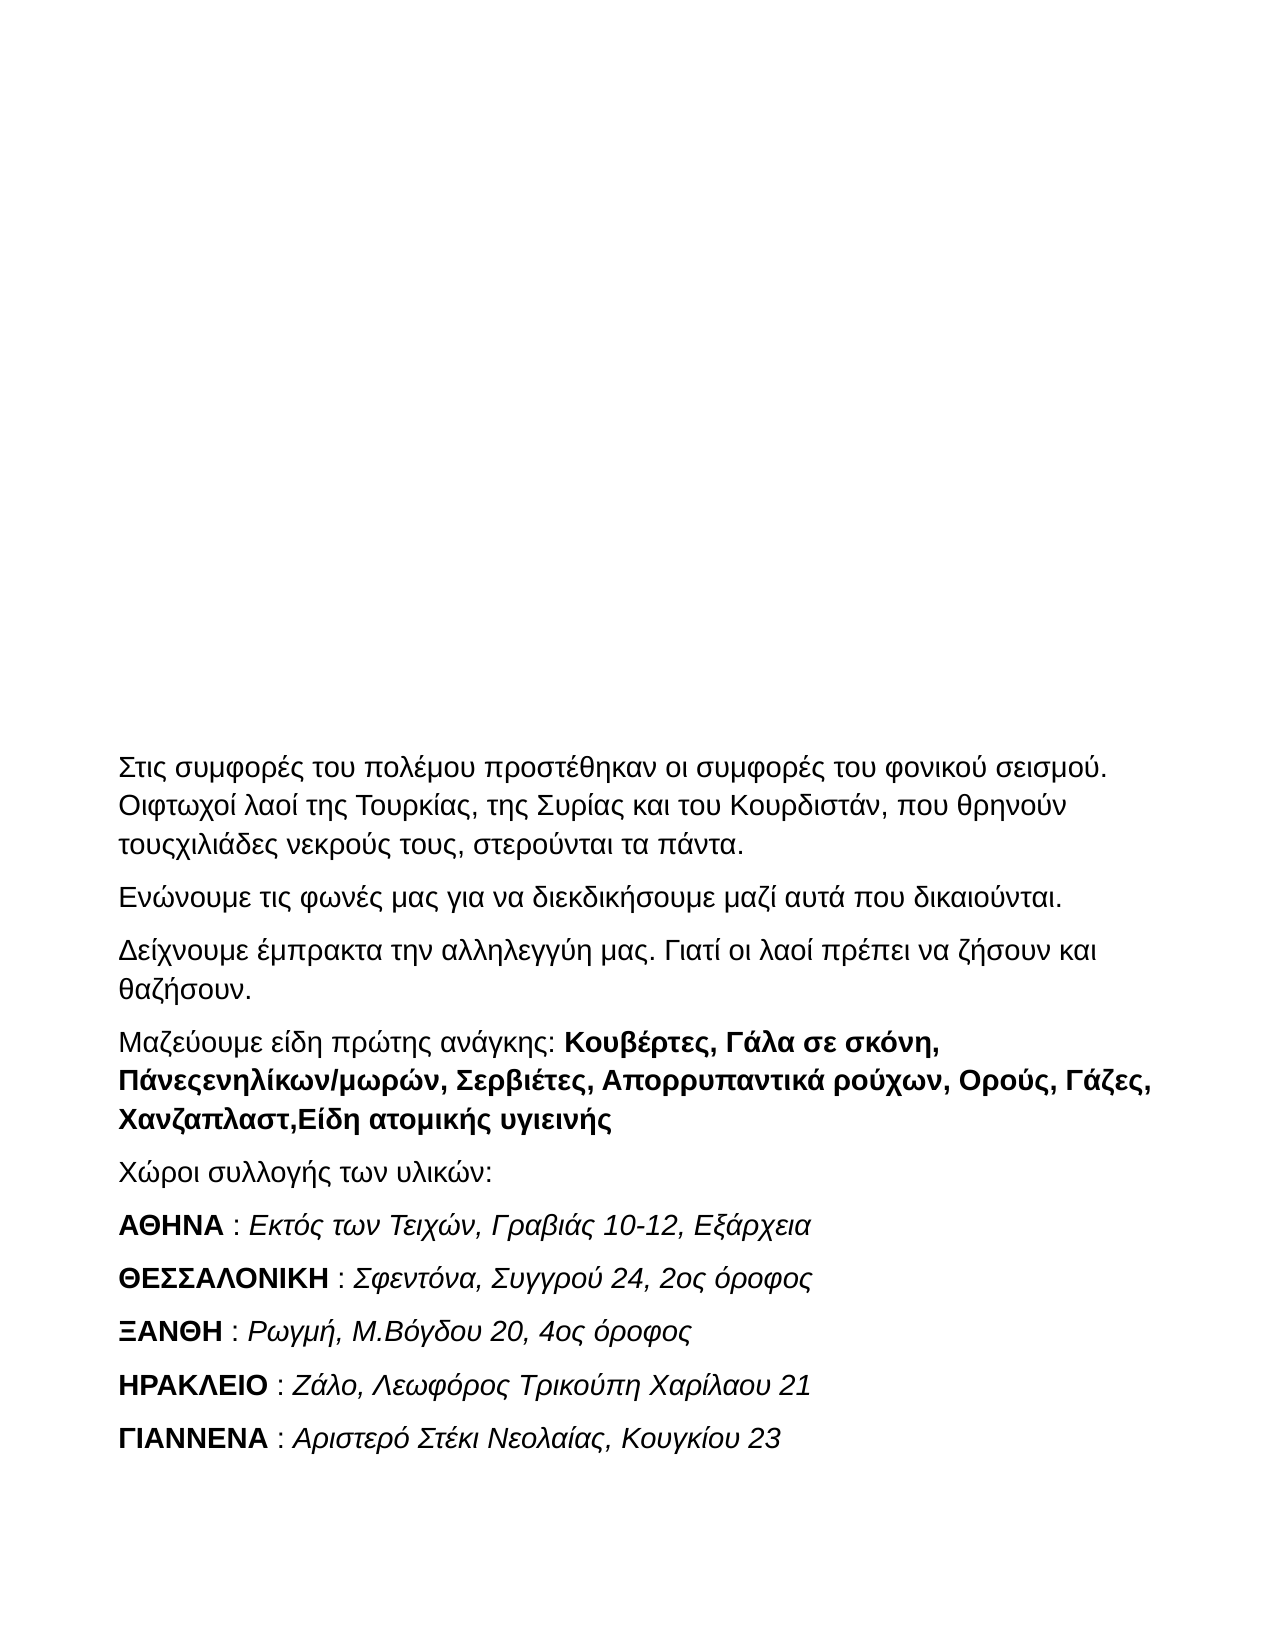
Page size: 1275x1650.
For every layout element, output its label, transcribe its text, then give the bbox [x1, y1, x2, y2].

text ΑΘΗΝΑ : Εκτός των Τειχών, Γραβιάς 10-12, Εξάρχεια [118, 1208, 1157, 1242]
text Μαζεύουμε είδη πρώτης ανάγκης: Κουβέρτες, Γάλα σε σκόνη, Πάνεςενηλίκων/μωρών, Σερβιέτες, Απορρυπαντικά ρούχων, Ορούς, Γάζες, Χανζαπλαστ,Είδη ατομικής υγιεινής [118, 1025, 1157, 1135]
text Ενώνουμε τις φωνές μας για να διεκδικήσουμε μαζί αυτά που δικαιούνται. [118, 880, 1157, 913]
text ΘΕΣΣΑΛΟΝΙΚΗ : Σφεντόνα, Συγγρού 24, 2ος όροφος [118, 1261, 1157, 1295]
text ΞΑΝΘΗ : Ρωγμή, Μ.Βόγδου 20, 4ος όροφος [118, 1314, 1157, 1348]
text ΓΙΑΝΝΕΝΑ : Αριστερό Στέκι Νεολαίας, Κουγκίου 23 [118, 1421, 1157, 1454]
text Χώροι συλλογής των υλικών: [118, 1155, 1157, 1188]
text Στις συμφορές του πολέμου προστέθηκαν οι συμφορές του φονικού σεισμού. Οιφτωχοί λαοί της Τουρκίας, της Συρίας και του Κουρδιστάν, που θρηνούν τουςχιλιάδες νεκρούς τους, στερούνται τα πάντα. [118, 750, 1157, 860]
text Δείχνουμε έμπρακτα την αλληλεγγύη μας. Γιατί οι λαοί πρέπει να ζήσουν και θαζήσουν. [118, 933, 1157, 1005]
text ΗΡΑΚΛΕΙΟ : Ζάλο, Λεωφόρος Τρικούπη Χαρίλαου 21 [118, 1367, 1157, 1401]
